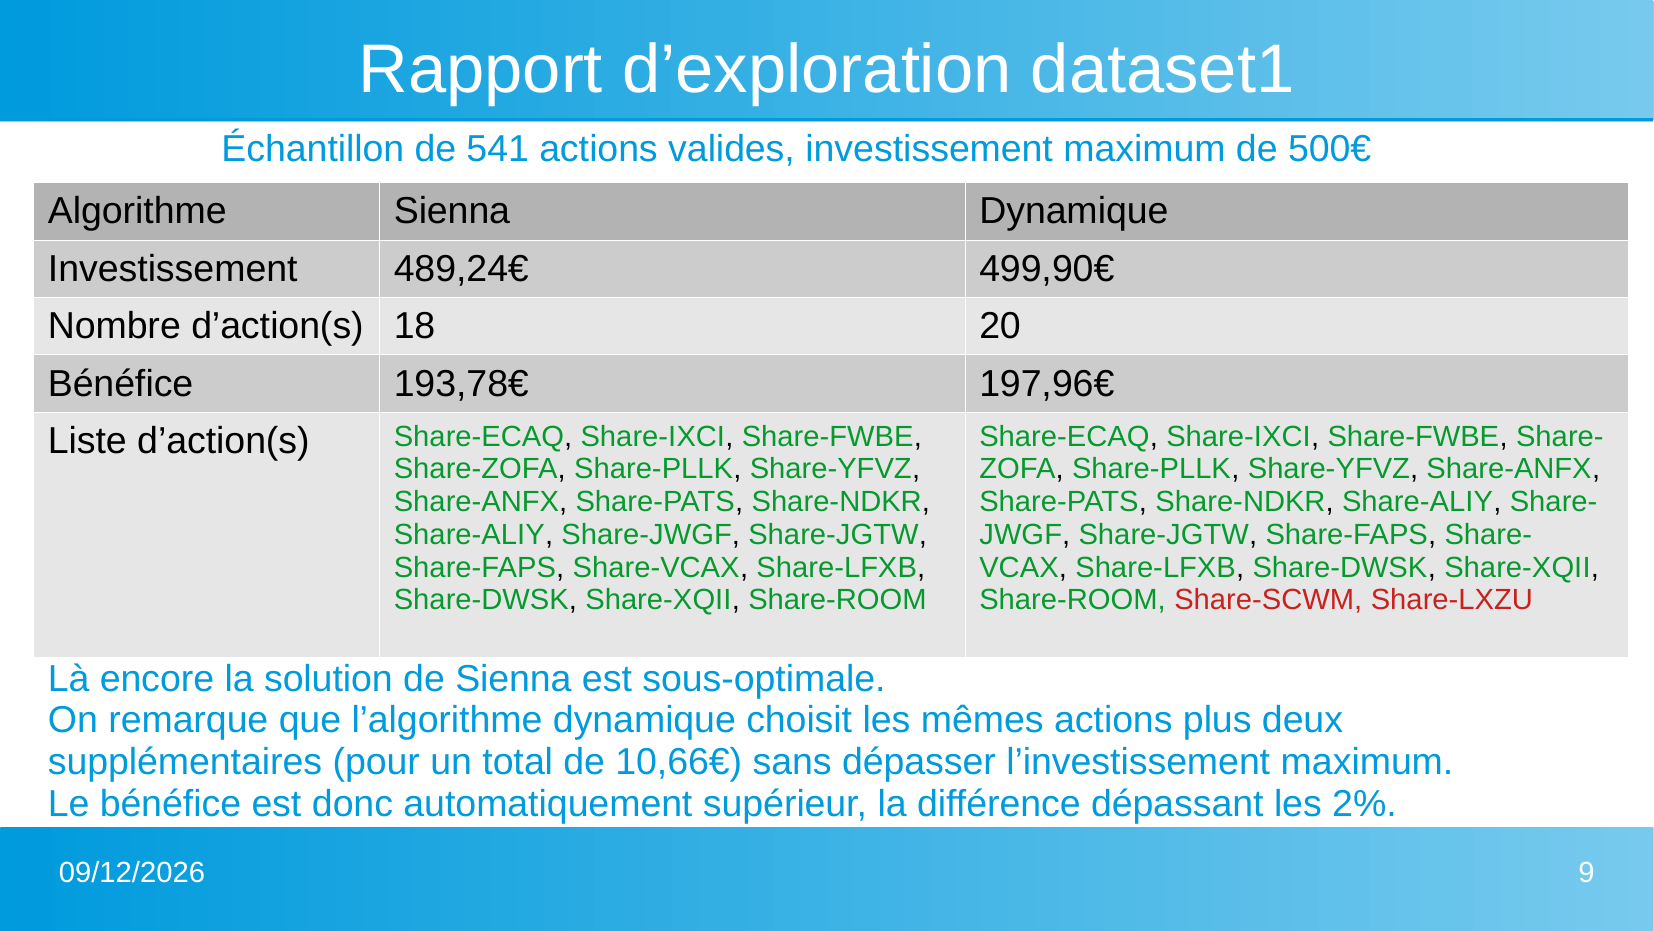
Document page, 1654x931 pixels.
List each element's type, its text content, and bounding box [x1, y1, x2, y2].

table_cell 499,90€ [966, 241, 1628, 297]
table_cell 489,24€ [380, 241, 965, 297]
table_cell Bénéfice [34, 355, 379, 412]
table_header Algorithme [34, 183, 379, 240]
table_cell 193,78€ [380, 355, 965, 412]
text_box Échantillon de 541 actions valides, investissement maximum de 500€ [206, 120, 1565, 178]
table_cell Share-ECAQ, Share-IXCI, Share-FWBE, Share-ZOFA, Share-PLLK, Share-YFVZ, Share-ANFX, Share-PATS, Share-NDKR, Share-ALIY, Share-JWGF, Share-JGTW, Share-FAPS, Share-VCAX, Share-LFXB, Share-DWSK, Share-XQII, Share-ROOM, Share-SCWM, Share-LXZU [966, 413, 1628, 649]
table_cell Share-ECAQ, Share-IXCI, Share-FWBE, Share-ZOFA, Share-PLLK, Share-YFVZ, Share-ANFX, Share-PATS, Share-NDKR, Share-ALIY, Share-JWGF, Share-JGTW, Share-FAPS, Share-VCAX, Share-LFXB, Share-DWSK, Share-XQII, Share-ROOM [380, 413, 965, 649]
table_cell Nombre d’action(s) [34, 298, 379, 354]
table_cell 20 [966, 298, 1628, 354]
text_box Là encore la solution de Sienna est sous-optimale. On remarque que l’algorithme dynamique choisit les mêmes actions plus deux supplémentaires (pour un total de 10,66€) sans dépasser l’investissement maximum. Le bénéfice est donc automatiquement supérieur, la différence dépassant les 2%. [33, 649, 1628, 833]
title Rapport d’exploration dataset1 [59, 29, 1595, 108]
table_cell Liste d’action(s) [34, 413, 379, 649]
table_cell 18 [380, 298, 965, 354]
table_cell 197,96€ [966, 355, 1628, 412]
table_header Dynamique [966, 183, 1628, 240]
table_header Sienna [380, 183, 965, 240]
table_cell Investissement [34, 241, 379, 297]
